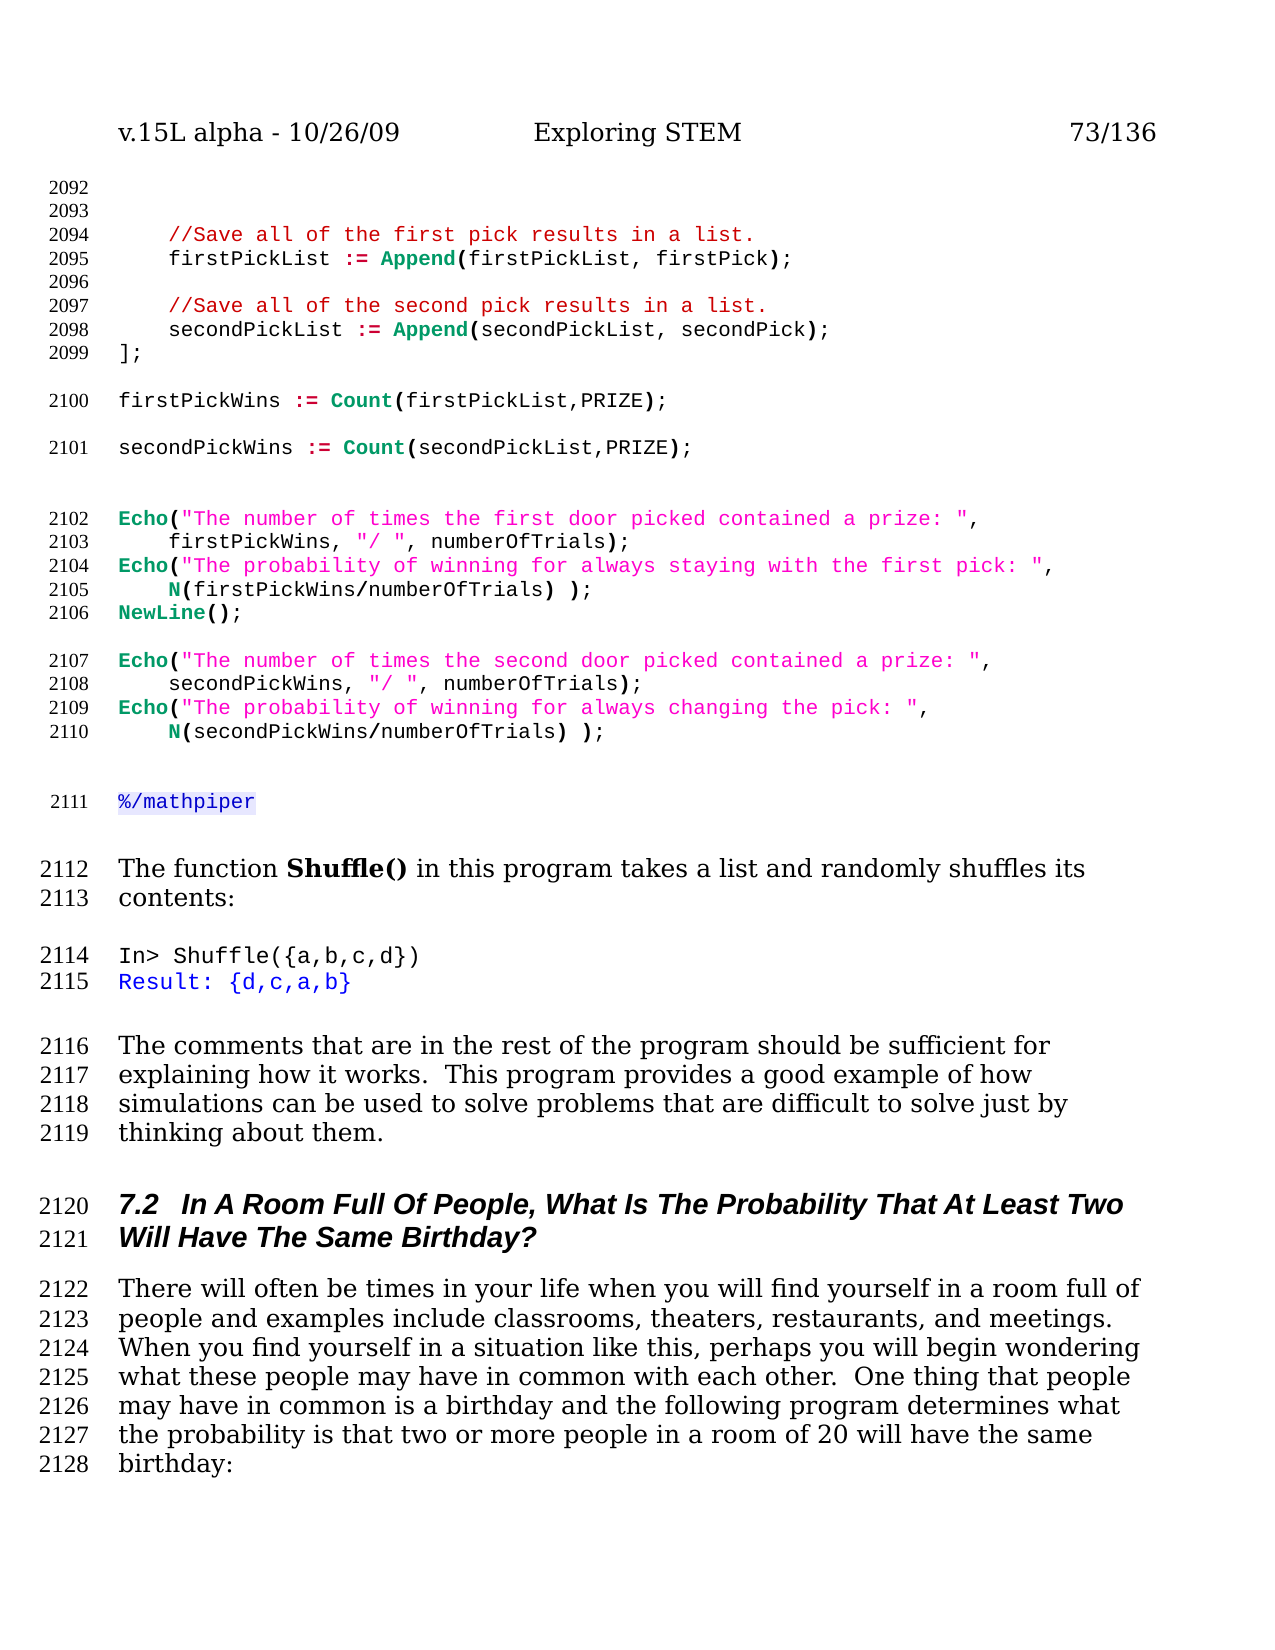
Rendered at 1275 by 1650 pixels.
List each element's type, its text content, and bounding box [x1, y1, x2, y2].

text %/mathpiper [118, 792, 1157, 815]
text ]; [118, 342, 1157, 366]
text NewLine(); [118, 602, 1157, 626]
text Echo("The probability of winning for always staying with the first pick: ", [118, 555, 1157, 579]
text Echo("The number of times the second door picked contained a prize: ", [118, 650, 1157, 673]
text secondPickList := Append(secondPickList, secondPick); [118, 319, 1157, 342]
text The comments that are in the rest of the program should be sufficient for explaining how it works. This program provides a good example of how simulations can be used to solve problems that are difficult to solve just by thinking about them. [118, 1031, 1157, 1148]
text Echo("The number of times the first door picked contained a prize: ", [118, 508, 1157, 531]
text secondPickWins := Count(secondPickList,PRIZE); [118, 437, 1157, 461]
text firstPickWins := Count(firstPickList,PRIZE); [118, 389, 1157, 413]
text secondPickWins, "/ ", numberOfTrials); [118, 673, 1157, 697]
text firstPickList := Append(firstPickList, firstPick); [118, 248, 1157, 271]
text There will often be times in your life when you will find yourself in a room full of people and examples include classrooms, theaters, restaurants, and meetings. When you find yourself in a situation like this, perhaps you will begin wondering what these people may have in common with each other. One thing that people may have in common is a birthday and the following program determines what the probability is that two or more people in a room of 20 will have the same birthday: [118, 1275, 1157, 1479]
text N(firstPickWins/numberOfTrials) ); [118, 579, 1157, 602]
text Result: {d,c,a,b} [118, 970, 1157, 996]
text //Save all of the second pick results in a list. [118, 295, 1157, 319]
subtitle In A Room Full Of People, What Is The Probability That At Least Two Will Have The Same Birthday? [118, 1187, 1157, 1254]
text In> Shuffle({a,b,c,d}) [118, 944, 1157, 970]
text //Save all of the first pick results in a list. [118, 224, 1157, 248]
text The function Shuffle() in this program takes a list and randomly shuffles its contents: [118, 854, 1157, 912]
text N(secondPickWins/numberOfTrials) ); [118, 721, 1157, 744]
text Echo("The probability of winning for always changing the pick: ", [118, 697, 1157, 721]
text firstPickWins, "/ ", numberOfTrials); [118, 531, 1157, 555]
